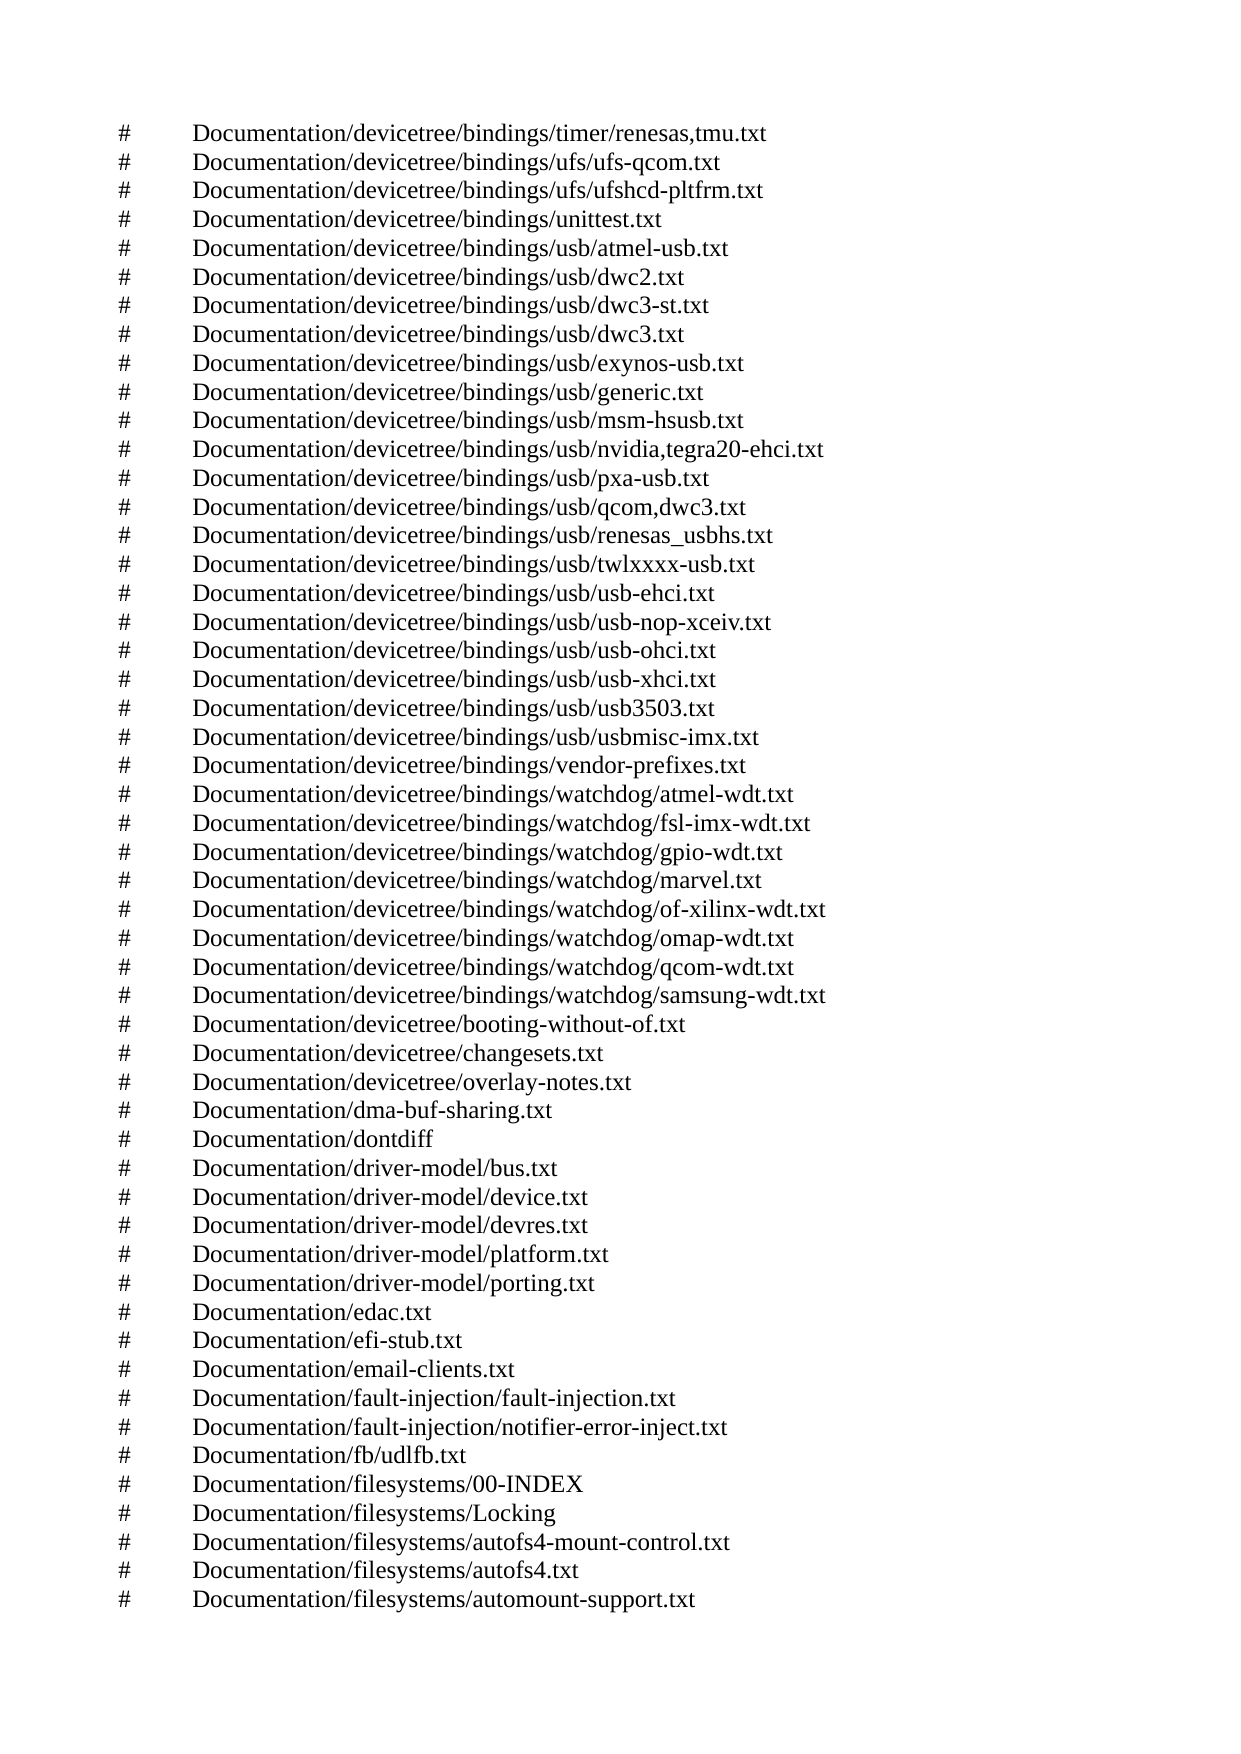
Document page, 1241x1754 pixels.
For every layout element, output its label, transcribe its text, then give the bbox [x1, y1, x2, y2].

text # Documentation/email-clients.txt [118, 1354, 1122, 1383]
text # Documentation/devicetree/bindings/ufs/ufshcd-pltfrm.txt [118, 176, 1122, 204]
text # Documentation/efi-stub.txt [118, 1326, 1122, 1354]
text # Documentation/dontdiff [118, 1124, 1122, 1153]
text # Documentation/devicetree/bindings/usb/dwc3.txt [118, 319, 1122, 348]
text # Documentation/filesystems/00-INDEX [118, 1469, 1122, 1498]
text # Documentation/devicetree/bindings/usb/usb3503.txt [118, 693, 1122, 722]
text # Documentation/edac.txt [118, 1297, 1122, 1326]
text # Documentation/devicetree/bindings/watchdog/samsung-wdt.txt [118, 981, 1122, 1009]
text # Documentation/devicetree/bindings/watchdog/marvel.txt [118, 866, 1122, 894]
text # Documentation/devicetree/changesets.txt [118, 1038, 1122, 1067]
text # Documentation/devicetree/bindings/usb/pxa-usb.txt [118, 463, 1122, 492]
text # Documentation/filesystems/autofs4-mount-control.txt [118, 1527, 1122, 1556]
text # Documentation/devicetree/bindings/usb/generic.txt [118, 377, 1122, 406]
text # Documentation/devicetree/bindings/usb/twlxxxx-usb.txt [118, 549, 1122, 578]
text # Documentation/devicetree/bindings/usb/usb-ehci.txt [118, 578, 1122, 607]
text # Documentation/devicetree/bindings/watchdog/atmel-wdt.txt [118, 779, 1122, 808]
text # Documentation/devicetree/bindings/watchdog/gpio-wdt.txt [118, 837, 1122, 866]
text # Documentation/devicetree/bindings/watchdog/qcom-wdt.txt [118, 952, 1122, 981]
text # Documentation/devicetree/bindings/usb/dwc3-st.txt [118, 291, 1122, 319]
text # Documentation/driver-model/device.txt [118, 1182, 1122, 1211]
text # Documentation/devicetree/bindings/usb/usb-xhci.txt [118, 664, 1122, 693]
text # Documentation/devicetree/bindings/usb/qcom,dwc3.txt [118, 492, 1122, 521]
text # Documentation/fb/udlfb.txt [118, 1441, 1122, 1469]
text # Documentation/devicetree/bindings/watchdog/fsl-imx-wdt.txt [118, 808, 1122, 837]
text # Documentation/devicetree/bindings/usb/nvidia,tegra20-ehci.txt [118, 434, 1122, 463]
text # Documentation/devicetree/bindings/watchdog/of-xilinx-wdt.txt [118, 894, 1122, 923]
text # Documentation/devicetree/bindings/timer/renesas,tmu.txt [118, 118, 1122, 147]
text # Documentation/driver-model/devres.txt [118, 1211, 1122, 1239]
text # Documentation/devicetree/bindings/usb/usb-ohci.txt [118, 636, 1122, 664]
text # Documentation/fault-injection/fault-injection.txt [118, 1383, 1122, 1412]
text # Documentation/filesystems/automount-support.txt [118, 1584, 1122, 1613]
text # Documentation/devicetree/bindings/vendor-prefixes.txt [118, 751, 1122, 779]
text # Documentation/devicetree/bindings/usb/renesas_usbhs.txt [118, 521, 1122, 549]
text # Documentation/devicetree/bindings/usb/usb-nop-xceiv.txt [118, 607, 1122, 636]
text # Documentation/devicetree/bindings/usb/usbmisc-imx.txt [118, 722, 1122, 751]
text # Documentation/devicetree/bindings/usb/msm-hsusb.txt [118, 406, 1122, 434]
text # Documentation/devicetree/overlay-notes.txt [118, 1067, 1122, 1096]
text # Documentation/devicetree/bindings/usb/atmel-usb.txt [118, 233, 1122, 262]
text # Documentation/filesystems/autofs4.txt [118, 1556, 1122, 1584]
text # Documentation/devicetree/bindings/usb/dwc2.txt [118, 262, 1122, 291]
text # Documentation/devicetree/bindings/unittest.txt [118, 204, 1122, 233]
text # Documentation/driver-model/porting.txt [118, 1268, 1122, 1297]
text # Documentation/devicetree/bindings/watchdog/omap-wdt.txt [118, 923, 1122, 952]
text # Documentation/driver-model/platform.txt [118, 1239, 1122, 1268]
text # Documentation/filesystems/Locking [118, 1498, 1122, 1527]
text # Documentation/driver-model/bus.txt [118, 1153, 1122, 1182]
text # Documentation/fault-injection/notifier-error-inject.txt [118, 1412, 1122, 1441]
text # Documentation/devicetree/bindings/ufs/ufs-qcom.txt [118, 147, 1122, 176]
text # Documentation/devicetree/bindings/usb/exynos-usb.txt [118, 348, 1122, 377]
text # Documentation/dma-buf-sharing.txt [118, 1096, 1122, 1124]
text # Documentation/devicetree/booting-without-of.txt [118, 1009, 1122, 1038]
